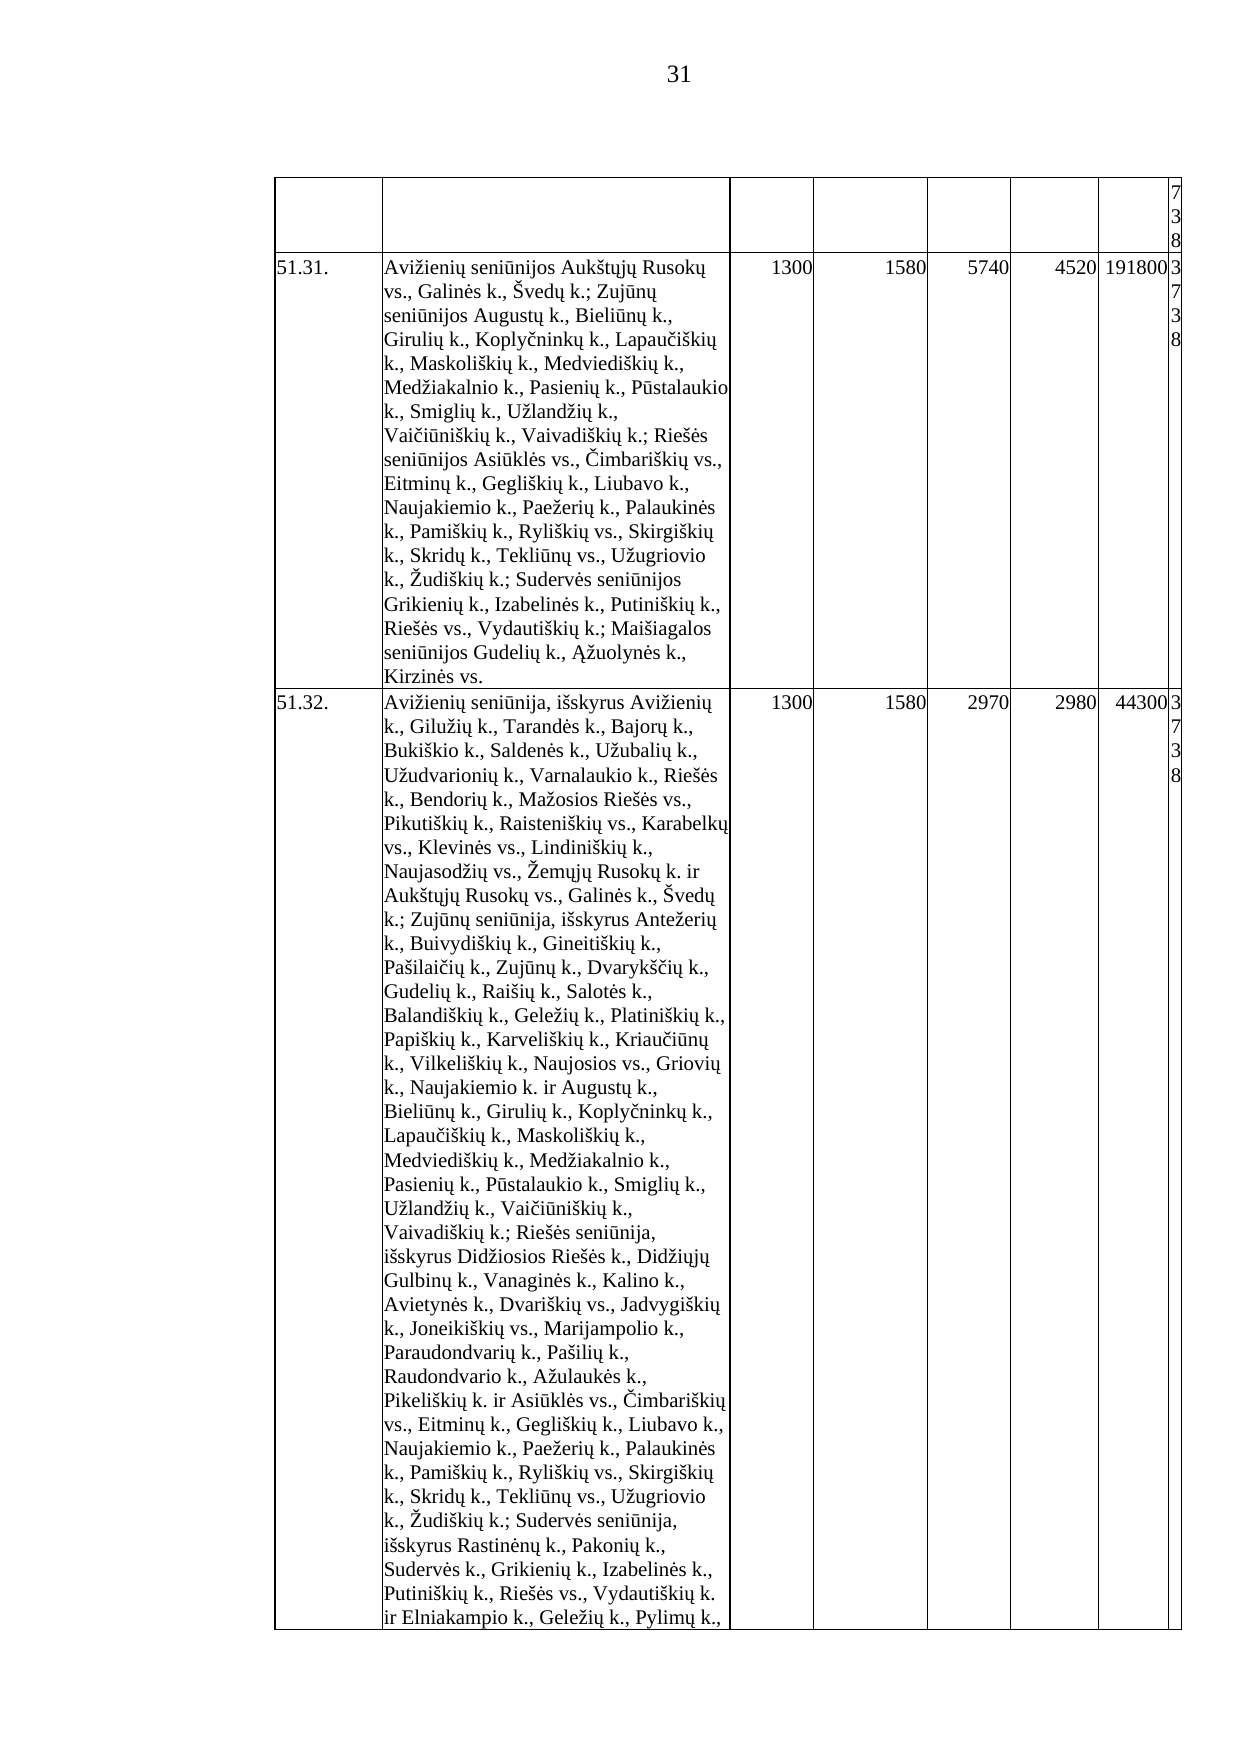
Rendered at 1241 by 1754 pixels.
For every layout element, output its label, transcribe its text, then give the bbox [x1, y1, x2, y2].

table_cell 2980 [1011, 689, 1098, 1629]
table_cell [1011, 178, 1098, 252]
table_cell Avižienių seniūnijos Aukštųjų Rusokų vs., Galinės k., Švedų k.; Zujūnų seniūnijos Augustų k., Bieliūnų k., Girulių k., Koplyčninkų k., Lapaučiškių k., Maskoliškių k., Medviediškių k., Medžiakalnio k., Pasienių k., Pūstalaukio k., Smiglių k., Užlandžių k., Vaičiūniškių k., Vaivadiškių k.; Riešės seniūnijos Asiūklės vs., Čimbariškių vs., Eitminų k., Gegliškių k., Liubavo k., Naujakiemio k., Paežerių k., Palaukinės k., Pamiškių k., Ryliškių vs., Skirgiškių k., Skridų k., Tekliūnų vs., Užugriovio k., Žudiškių k.; Sudervės seniūnijos Grikienių k., Izabelinės k., Putiniškių k., Riešės vs., Vydautiškių k.; Maišiagalos seniūnijos Gudelių k., Ąžuolynės k., Kirzinės vs. [383, 253, 729, 688]
table_cell [276, 178, 382, 252]
table_cell 44300 [1099, 689, 1168, 1629]
table_cell 5740 [928, 253, 1010, 688]
table_cell 1580 [814, 253, 927, 688]
table_cell 4520 [1011, 253, 1098, 688]
table_cell 1300 [731, 689, 813, 1629]
table_cell Avižienių seniūnija, išskyrus Avižienių k., Gilužių k., Tarandės k., Bajorų k., Bukiškio k., Saldenės k., Užubalių k., Užudvarionių k., Varnalaukio k., Riešės k., Bendorių k., Mažosios Riešės vs., Pikutiškių k., Raisteniškių vs., Karabelkų vs., Klevinės vs., Lindiniškių k., Naujasodžių vs., Žemųjų Rusokų k. ir Aukštųjų Rusokų vs., Galinės k., Švedų k.; Zujūnų seniūnija, išskyrus Antežerių k., Buivydiškių k., Gineitiškių k., Pašilaičių k., Zujūnų k., Dvarykščių k., Gudelių k., Raišių k., Salotės k., Balandiškių k., Geležių k., Platiniškių k., Papiškių k., Karveliškių k., Kriaučiūnų k., Vilkeliškių k., Naujosios vs., Griovių k., Naujakiemio k. ir Augustų k., Bieliūnų k., Girulių k., Koplyčninkų k., Lapaučiškių k., Maskoliškių k., Medviediškių k., Medžiakalnio k., Pasienių k., Pūstalaukio k., Smiglių k., Užlandžių k., Vaičiūniškių k., Vaivadiškių k.; Riešės seniūnija, išskyrus Didžiosios Riešės k., Didžiųjų Gulbinų k., Vanaginės k., Kalino k., Avietynės k., Dvariškių vs., Jadvygiškių k., Joneikiškių vs., Marijampolio k., Paraudondvarių k., Pašilių k., Raudondvario k., Ažulaukės k., Pikeliškių k. ir Asiūklės vs., Čimbariškių vs., Eitminų k., Gegliškių k., Liubavo k., Naujakiemio k., Paežerių k., Palaukinės k., Pamiškių k., Ryliškių vs., Skirgiškių k., Skridų k., Tekliūnų vs., Užugriovio k., Žudiškių k.; Sudervės seniūnija, išskyrus Rastinėnų k., Pakonių k., Sudervės k., Grikienių k., Izabelinės k., Putiniškių k., Riešės vs., Vydautiškių k. ir Elniakampio k., Geležių k., Pylimų k., [383, 689, 729, 1629]
table_cell 51.32. [276, 689, 382, 1629]
table_cell 1300 [731, 253, 813, 688]
table_cell [814, 178, 927, 252]
table_cell 738 [1169, 178, 1181, 252]
table_cell [928, 178, 1010, 252]
table_cell 2970 [928, 689, 1010, 1629]
table_cell 51.31. [276, 253, 382, 688]
table_cell [168, 252, 274, 688]
table_cell [1099, 178, 1168, 252]
table_cell [731, 178, 813, 252]
table_cell 3738 [1169, 689, 1181, 1629]
table_cell 191800 [1099, 253, 1168, 688]
table_cell 1580 [814, 689, 927, 1629]
table_cell [168, 688, 274, 1629]
table_cell 3738 [1169, 253, 1181, 688]
table_cell [383, 178, 729, 252]
table_cell [168, 177, 274, 252]
